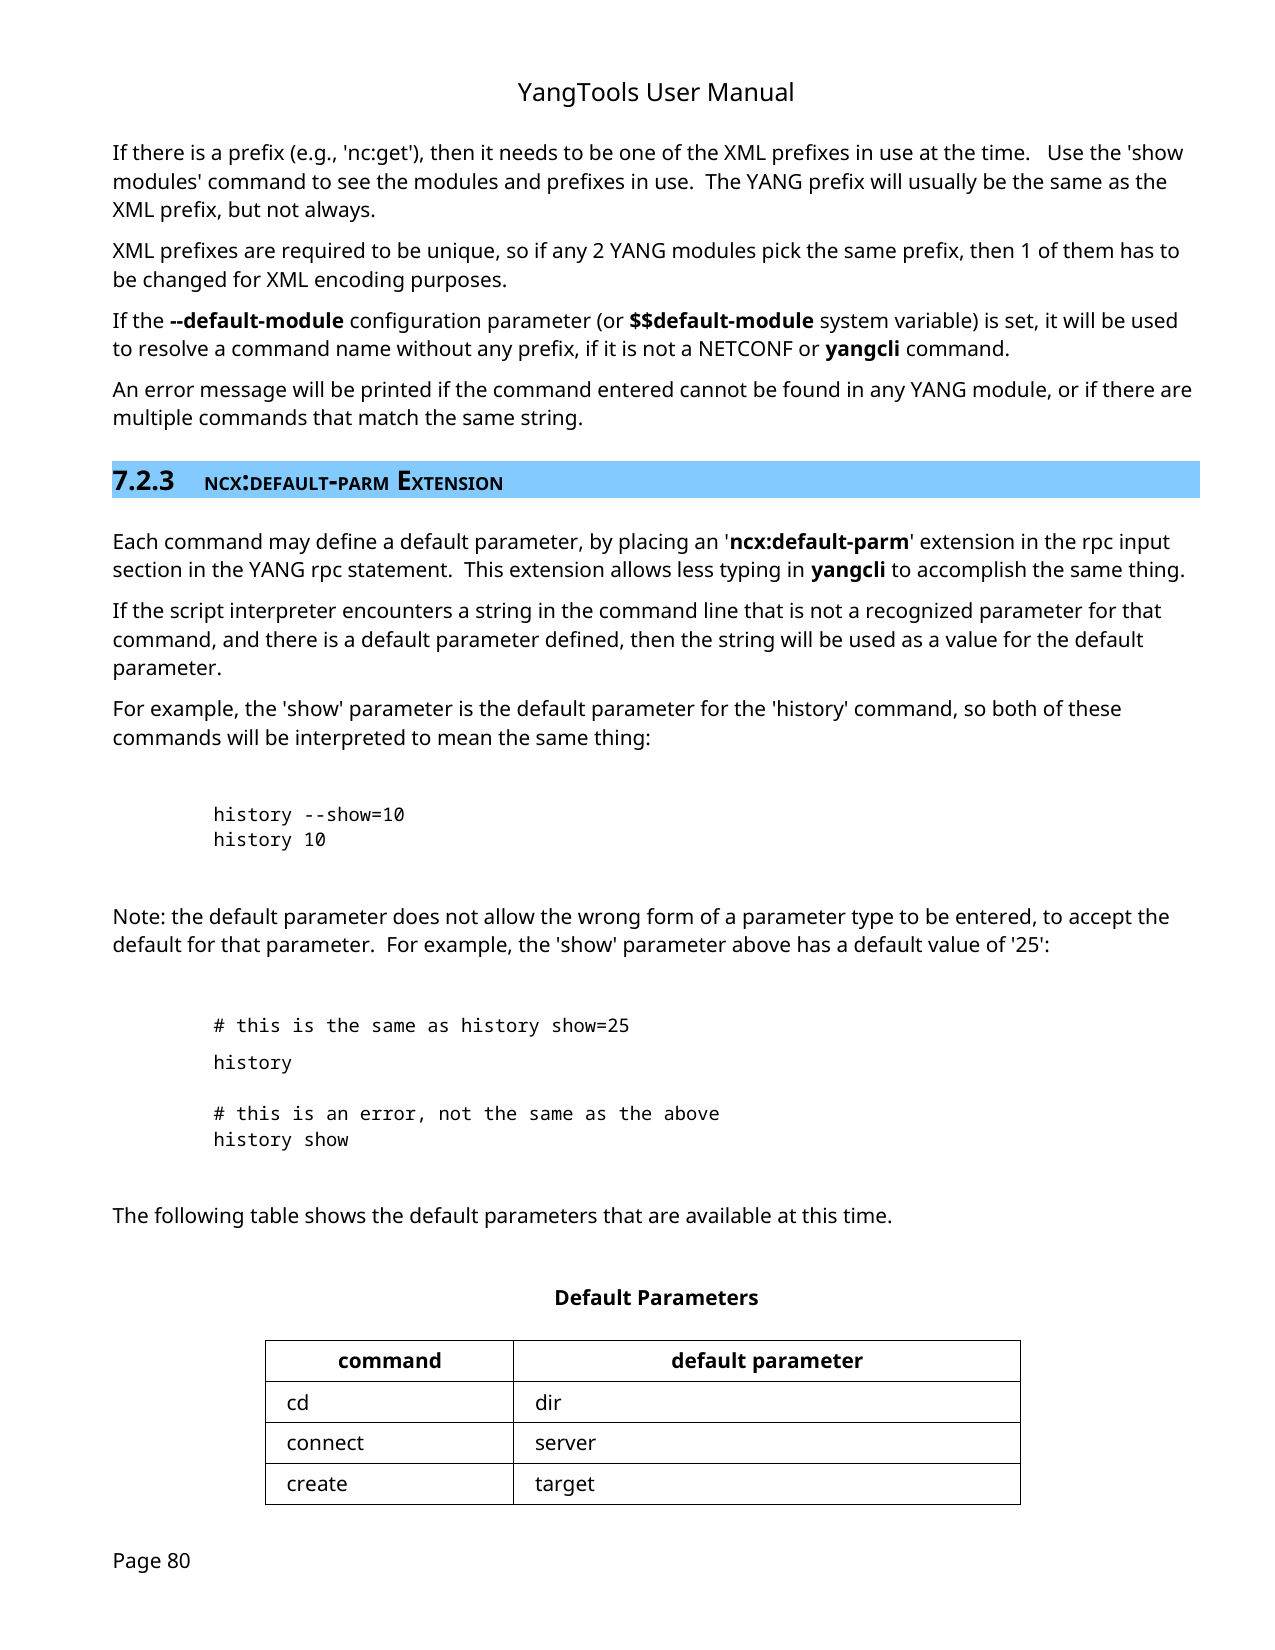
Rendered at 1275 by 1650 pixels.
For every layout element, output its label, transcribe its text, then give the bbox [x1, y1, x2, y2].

table_cell server [514, 1423, 1020, 1463]
table_cell cd [266, 1382, 513, 1422]
text Note: the default parameter does not allow the wrong form of a parameter type to be entered, to accept the default for that parameter. For example, the 'show' parameter above has a default value of '25': [112, 902, 1200, 959]
table_cell create [266, 1464, 513, 1504]
table_header default parameter [514, 1341, 1020, 1381]
text # this is the same as history show=25 [139, 1012, 1200, 1038]
text An error message will be printed if the command entered cannot be found in any YANG module, or if there are multiple commands that match the same string. [112, 375, 1200, 432]
text If the script interpreter encounters a string in the command line that is not a recognized parameter for that command, and there is a default parameter defined, then the string will be used as a value for the default parameter. [112, 597, 1200, 682]
text The following table shows the default parameters that are available at this time. [112, 1201, 1200, 1229]
text If there is a prefix (e.g., 'nc:get'), then it needs to be one of the XML prefixes in use at the time. Use the 'show modules' command to see the modules and prefixes in use. The YANG prefix will usually be the same as the XML prefix, but not always. [112, 138, 1200, 224]
text history --show=10 history 10 [139, 801, 1200, 852]
table_cell connect [266, 1423, 513, 1463]
text For example, the 'show' parameter is the default parameter for the 'history' command, so both of these commands will be interpreted to mean the same thing: [112, 694, 1200, 751]
table_cell dir [514, 1382, 1020, 1422]
table_header command [266, 1341, 513, 1381]
subtitle Default Parameters [127, 1283, 1185, 1311]
subtitle ncx:default-parm Extension [112, 461, 1200, 498]
text XML prefixes are required to be unique, so if any 2 YANG modules pick the same prefix, then 1 of them has to be changed for XML encoding purposes. [112, 236, 1200, 293]
text history # this is an error, not the same as the above history show [139, 1049, 1200, 1152]
table_cell target [514, 1464, 1020, 1504]
text If the --default-module configuration parameter (or $$default-module system variable) is set, it will be used to resolve a command name without any prefix, if it is not a NETCONF or yangcli command. [112, 306, 1200, 363]
text Each command may define a default parameter, by placing an 'ncx:default-parm' extension in the rpc input section in the YANG rpc statement. This extension allows less typing in yangcli to accomplish the same thing. [112, 527, 1200, 584]
